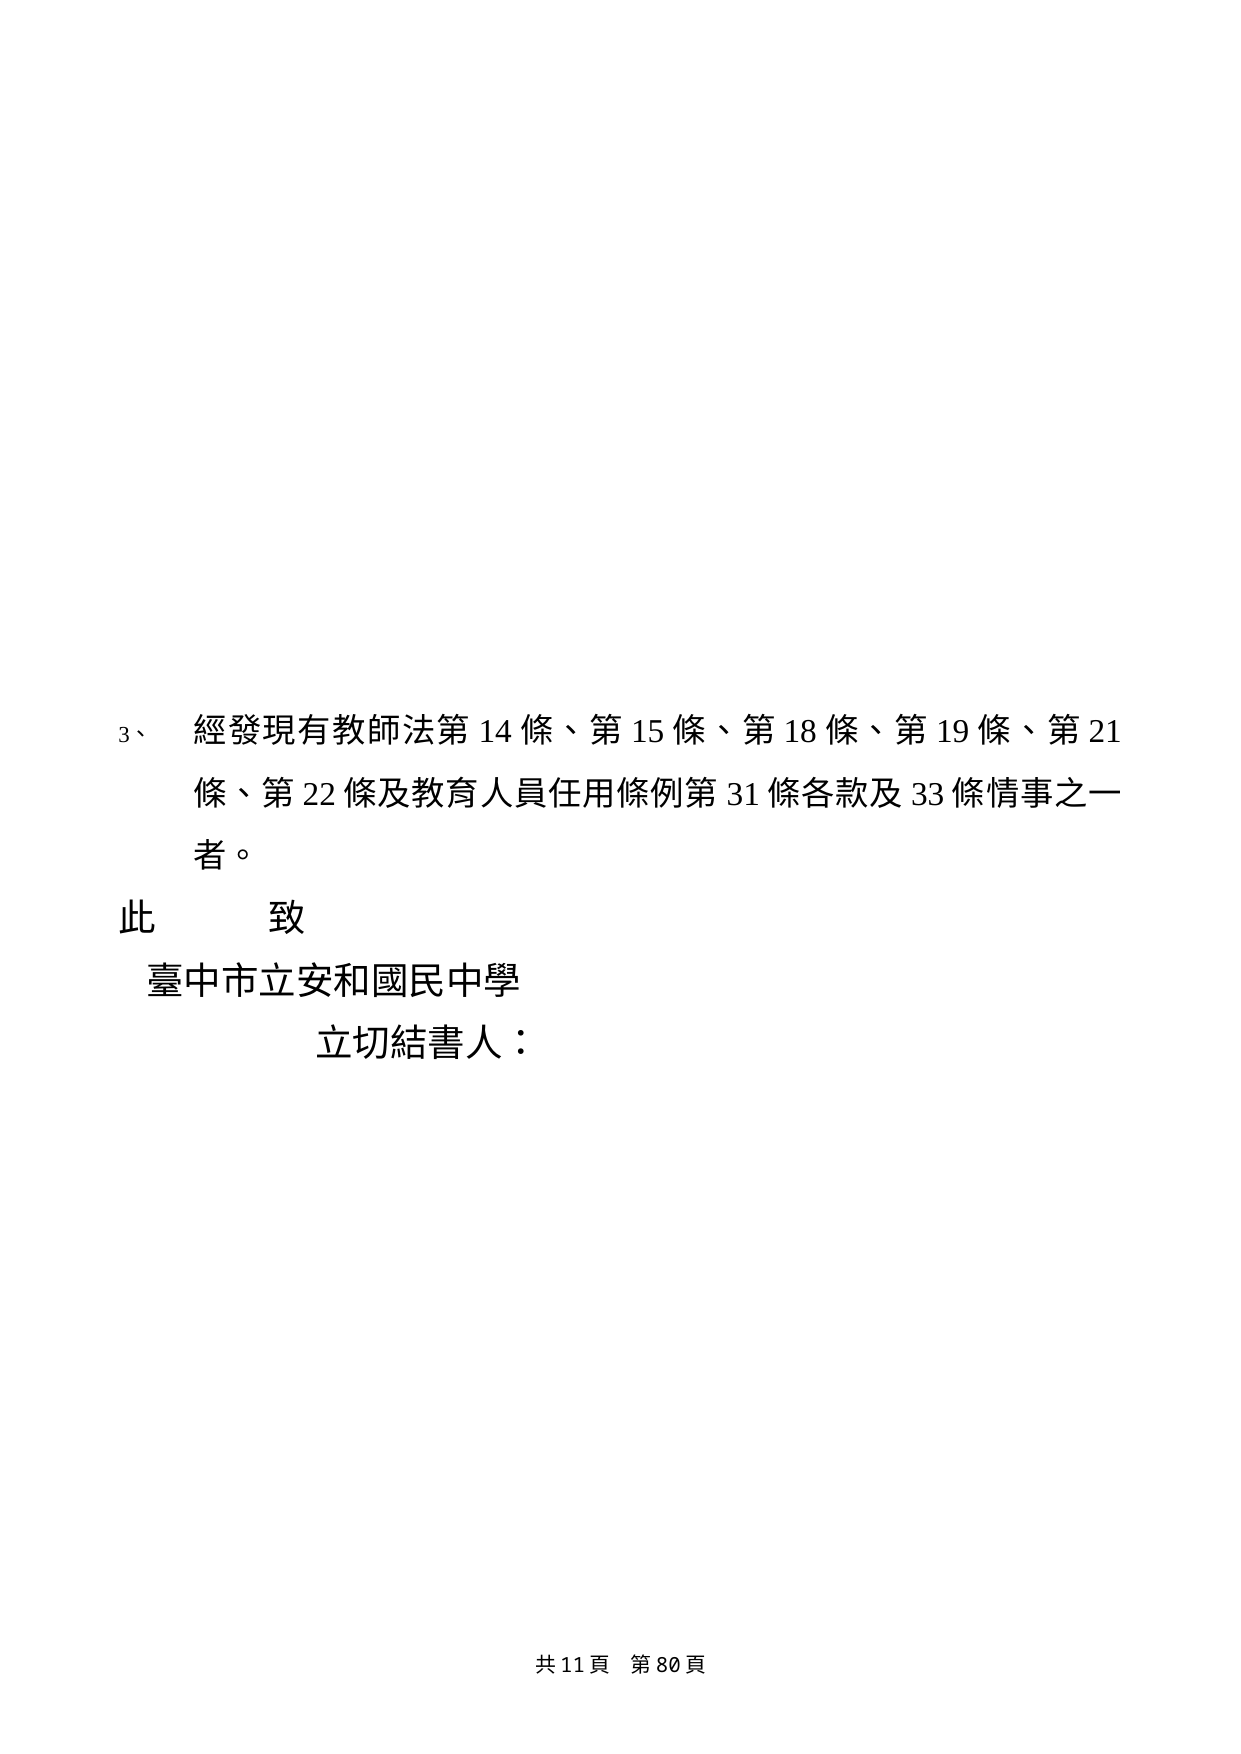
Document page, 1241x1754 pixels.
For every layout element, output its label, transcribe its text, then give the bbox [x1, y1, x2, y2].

text 立切結書人： [118, 999, 1122, 1061]
list 經發現有教師法第14條、第15條、第18條、第19條、第21條、第22條及教育人員任用條例第31條各款及33條情事之一者。 [118, 686, 1122, 874]
text 此 致 [118, 874, 1122, 936]
text 臺中市立安和國民中學 [118, 936, 1122, 999]
